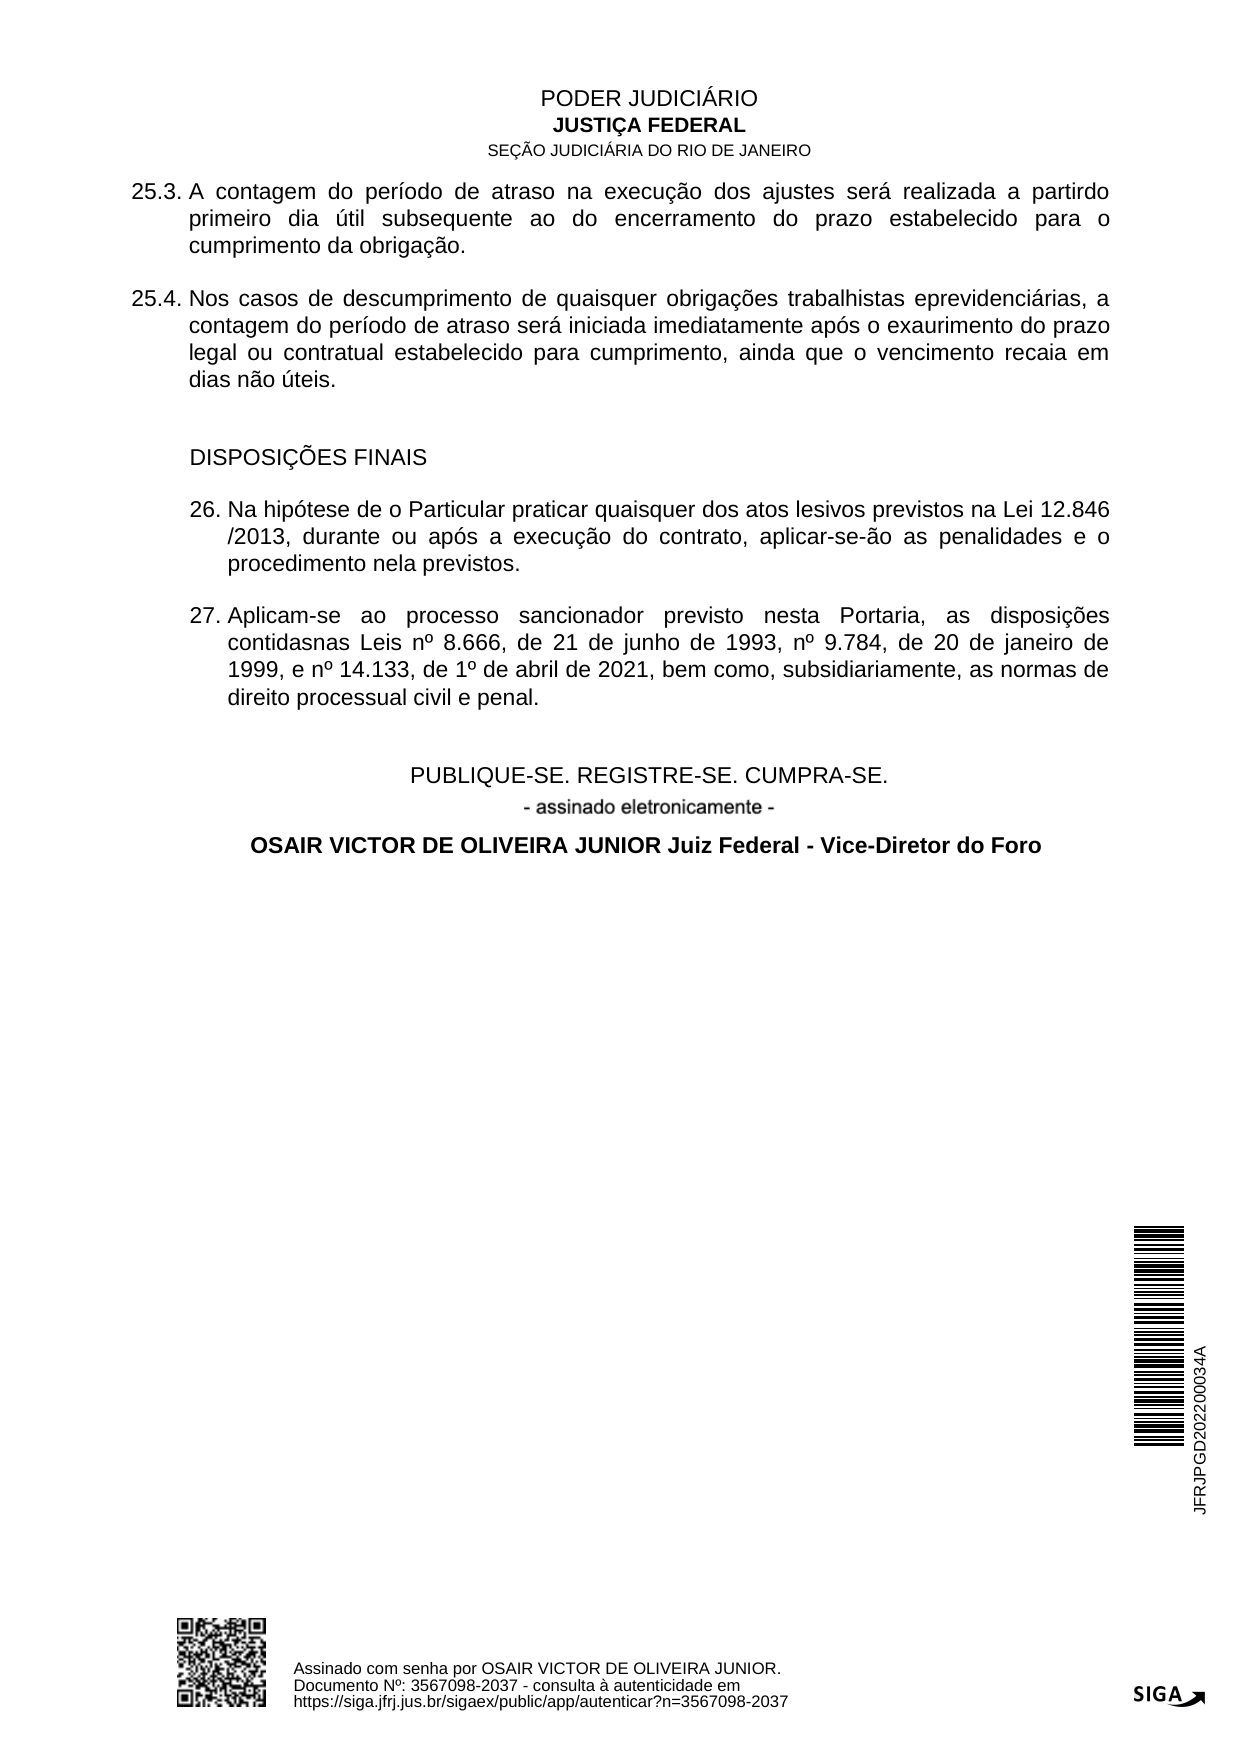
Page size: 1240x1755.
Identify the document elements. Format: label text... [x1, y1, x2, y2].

list A contagem do período de atraso na execução dos ajustes será realizada a partirdo primeiro dia útil subsequente ao do encerramento do prazo estabelecido para o cumprimento da obrigação. [131, 178, 1111, 259]
subtitle OSAIR VICTOR DE OLIVEIRA JUNIOR Juiz Federal - Vice-Diretor do Foro [188, 832, 1103, 858]
text PUBLIQUE-SE. REGISTRE-SE. CUMPRA-SE. [189, 762, 1110, 788]
list Nos casos de descumprimento de quaisquer obrigações trabalhistas eprevidenciárias, a contagem do período de atraso será iniciada imediatamente após o exaurimento do prazo legal ou contratual estabelecido para cumprimento, ainda que o vencimento recaia em dias não úteis. [131, 284, 1111, 392]
list Aplicam-se ao processo sancionador previsto nesta Portaria, as disposições contidasnas Leis nº 8.666, de 21 de junho de 1993, nº 9.784, de 20 de janeiro de 1999, e nº 14.133, de 1º de abril de 2021, bem como, subsidiariamente, as normas de direito processual civil e penal. [189, 602, 1111, 710]
text DISPOSIÇÕES FINAIS [189, 443, 1111, 470]
list Na hipótese de o Particular praticar quaisquer dos atos lesivos previstos na Lei 12.846 /2013, durante ou após a execução do contrato, aplicar-se-ão as penalidades e o procedimento nela previstos. [189, 496, 1111, 576]
